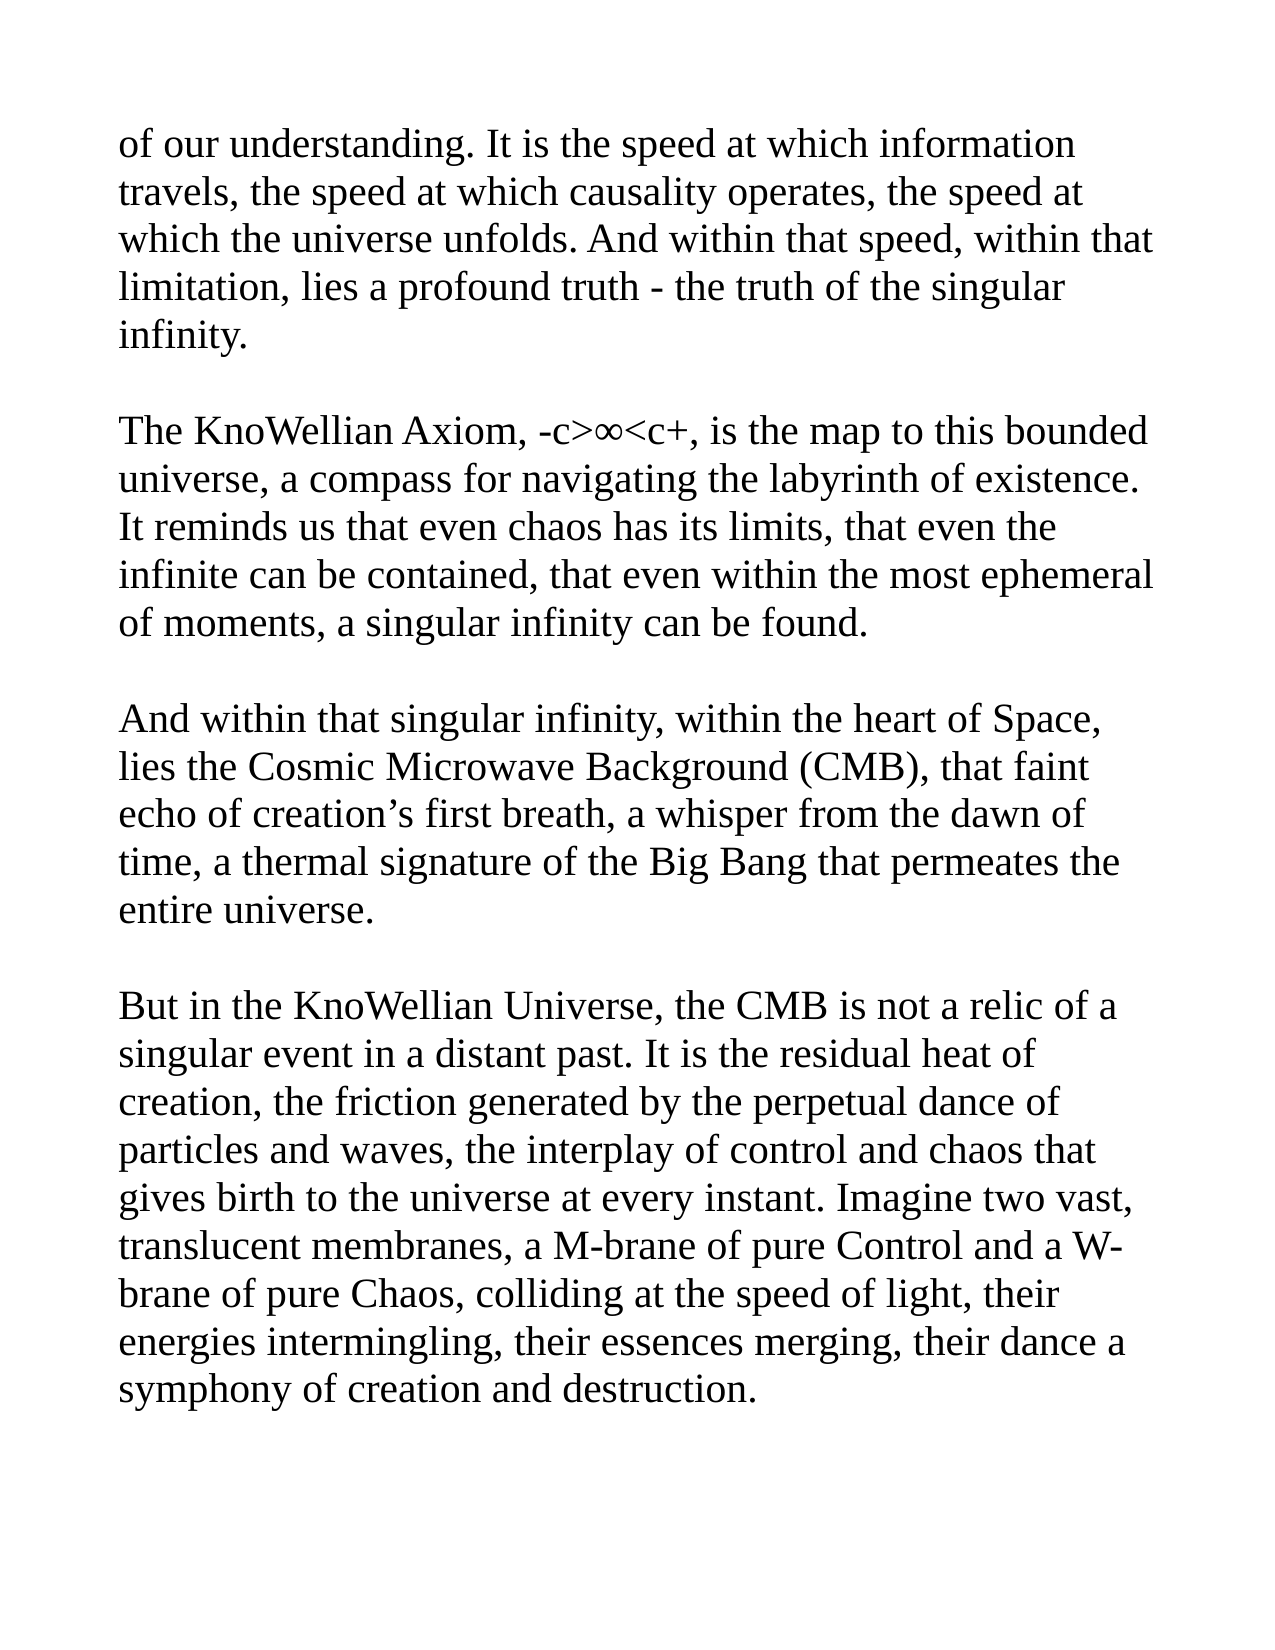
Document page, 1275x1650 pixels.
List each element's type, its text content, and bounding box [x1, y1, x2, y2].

text But in the KnoWellian Universe, the CMB is not a relic of a singular event in a distant past. It is the residual heat of creation, the friction generated by the perpetual dance of particles and waves, the interplay of control and chaos that gives birth to the universe at every instant. Imagine two vast, translucent membranes, a M-brane of pure Control and a W-brane of pure Chaos, colliding at the speed of light, their energies intermingling, their essences merging, their dance a symphony of creation and destruction. [118, 981, 1157, 1412]
text The KnoWellian Axiom, -c>∞<c+, is the map to this bounded universe, a compass for navigating the labyrinth of existence. It reminds us that even chaos has its limits, that even the infinite can be contained, that even within the most ephemeral of moments, a singular infinity can be found. [118, 406, 1157, 645]
text And within that singular infinity, within the heart of Space, lies the Cosmic Microwave Background (CMB), that faint echo of creation’s first breath, a whisper from the dawn of time, a thermal signature of the Big Bang that permeates the entire universe. [118, 693, 1157, 933]
text of our understanding. It is the speed at which information travels, the speed at which causality operates, the speed at which the universe unfolds. And within that speed, within that limitation, lies a profound truth - the truth of the singular infinity. [118, 118, 1157, 358]
